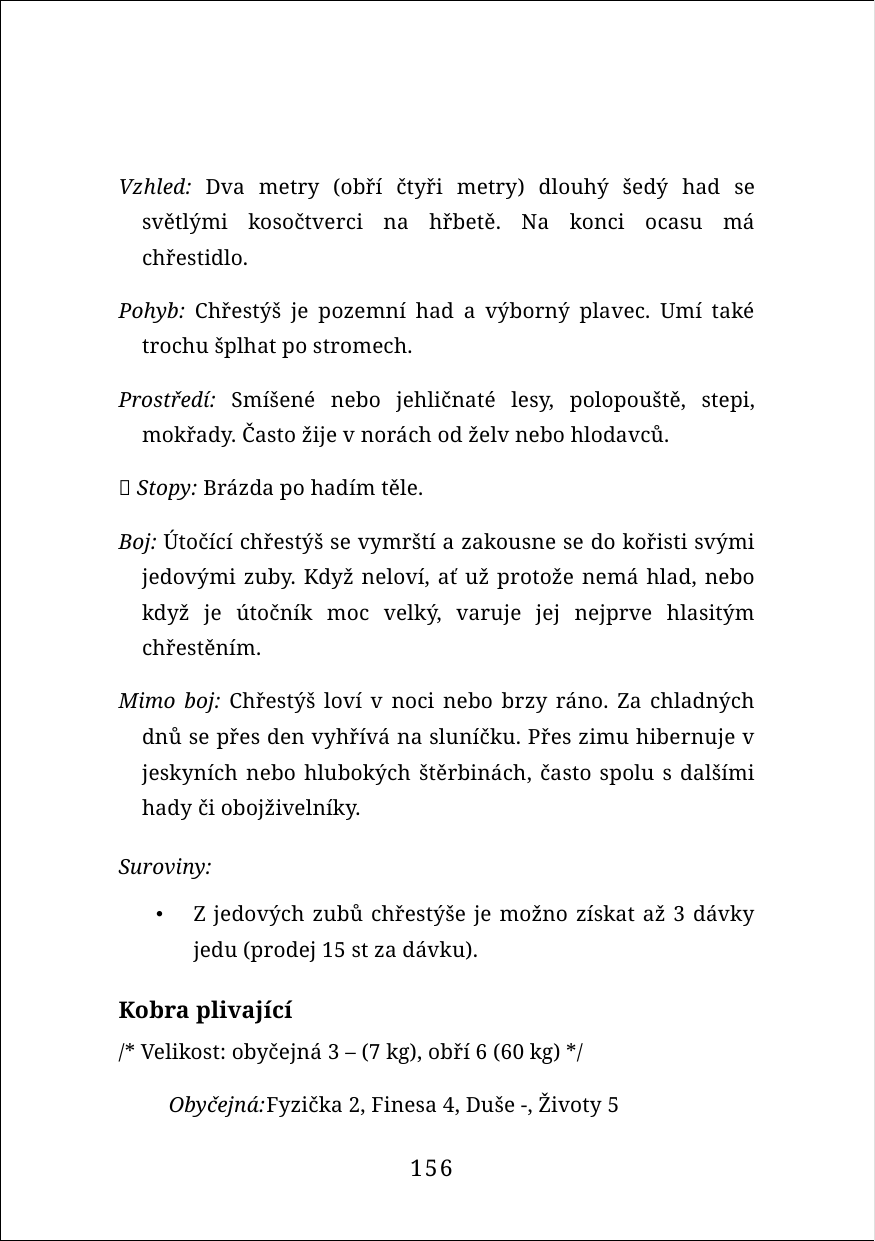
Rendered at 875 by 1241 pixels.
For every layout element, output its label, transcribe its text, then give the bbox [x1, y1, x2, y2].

text Mimo boj: Chřestýš loví v noci nebo brzy ráno. Za chladných dnů se přes den vyhřívá na sluníčku. Přes zimu hibernuje v jeskyních nebo hlubokých štěrbinách, často spolu s dalšími hady či obojživelníky. [118, 687, 756, 822]
text /* Velikost: obyčejná 3 – (7 kg), obří 6 (60 kg) */ [118, 1037, 756, 1066]
text Vzhled: Dva metry (obří čtyři metry) dlouhý šedý had se světlými kosočtverci na hřbetě. Na konci ocasu má chřestidlo. [118, 172, 756, 271]
text Prostředí: Smíšené nebo jehličnaté lesy, polopouště, stepi, mokřady. Často žije v norách od želv nebo hlodavců. [118, 385, 756, 449]
text Pohyb: Chřestýš je pozemní had a výborný plavec. Umí také trochu šplhat po stromech. [118, 296, 756, 360]
text Obyčejná: Fyzička 2, Finesa 4, Duše -, Životy 5 [168, 1091, 756, 1119]
text Boj: Útočící chřestýš se vymrští a zakousne se do kořisti svými jedovými zuby. Když neloví, ať už protože nemá hlad, nebo když je útočník moc velký, varuje jej nejprve hlasitým chřestěním. [118, 527, 756, 662]
list Z jedových zubů chřestýše je možno získat až 3 dávky jedu (prodej 15 st za dávku). [156, 899, 756, 963]
text Suroviny: [118, 852, 756, 881]
text 👣 Stopy: Brázda po hadím těle. [118, 473, 756, 502]
subtitle Kobra plivající [118, 994, 756, 1026]
